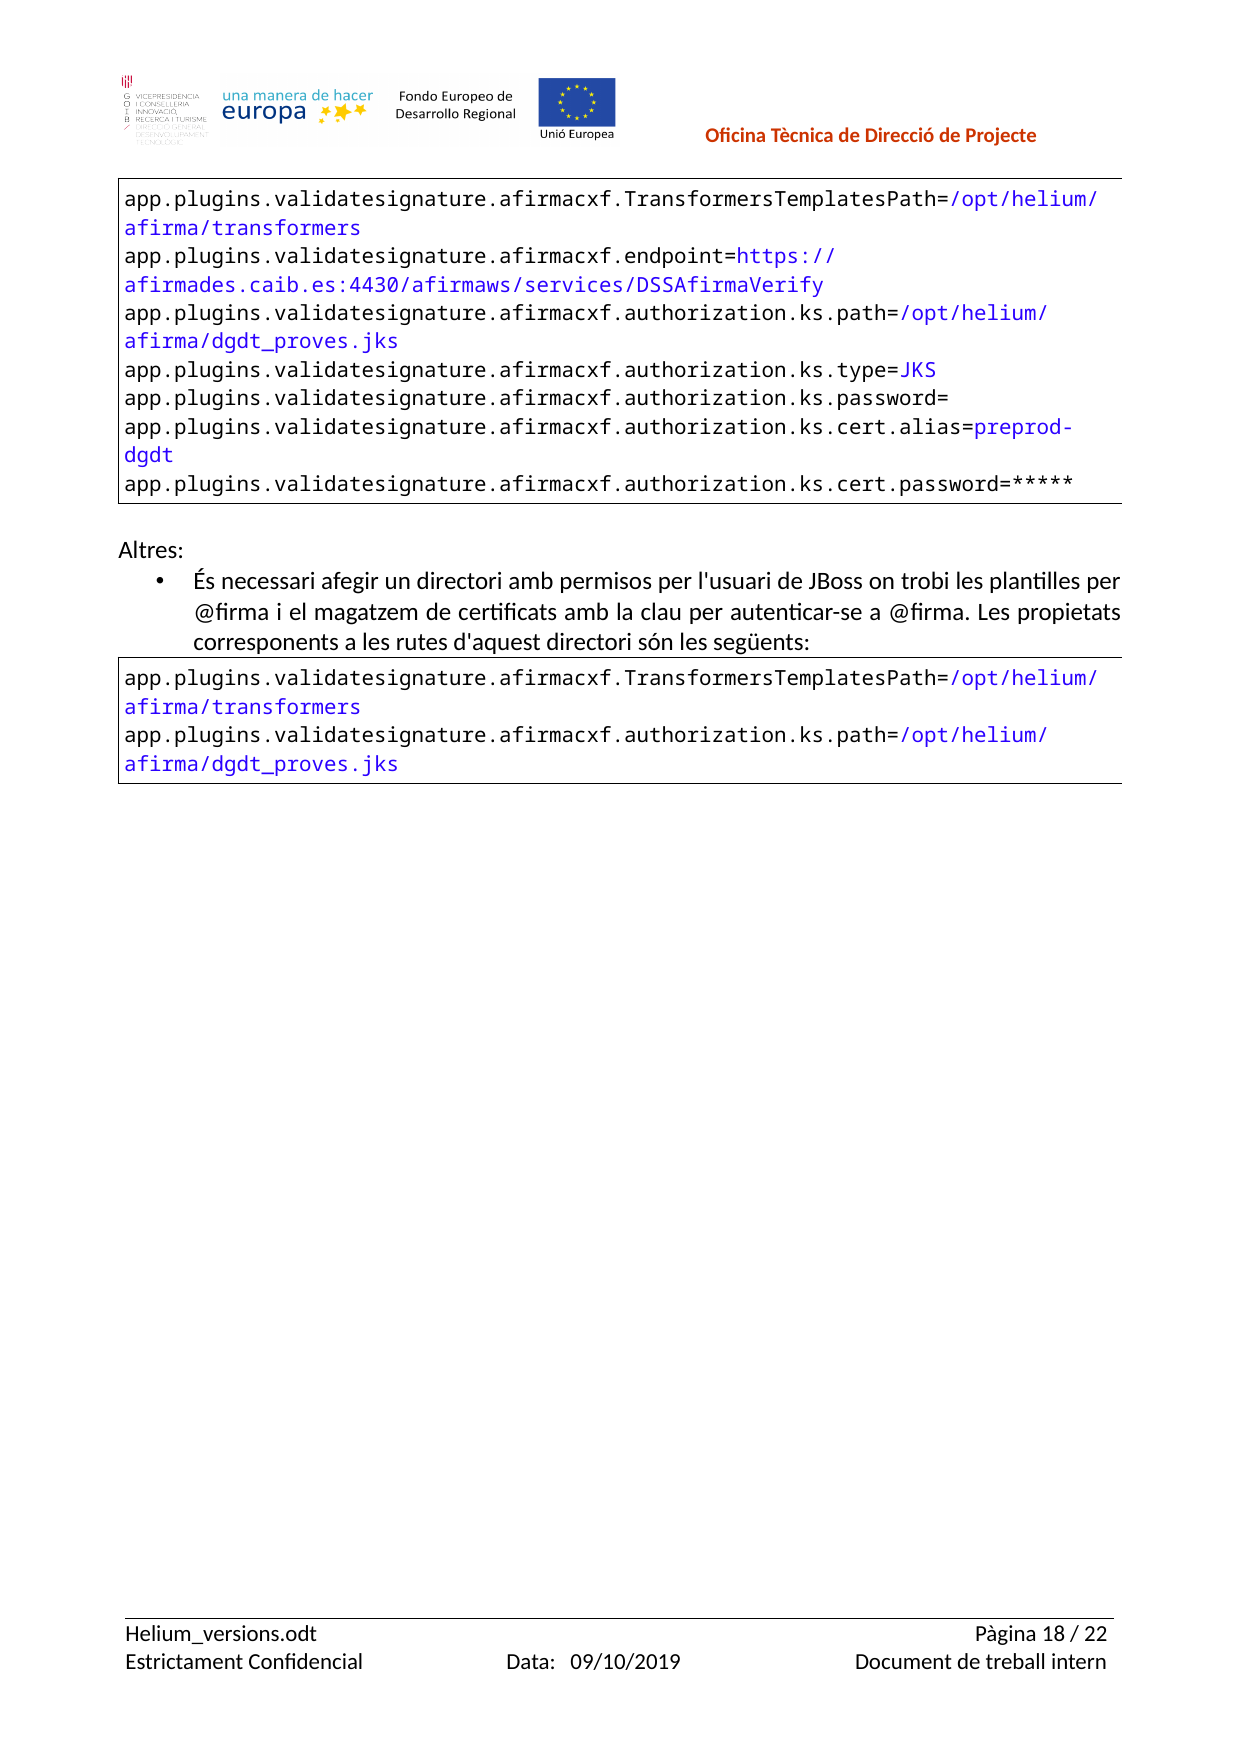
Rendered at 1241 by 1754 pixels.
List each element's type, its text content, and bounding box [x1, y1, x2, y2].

table_header app.plugins.validatesignature.afirmacxf.TransformersTemplatesPath=/opt/helium/afirma/transformers app.plugins.validatesignature.afirmacxf.endpoint=https://afirmades.caib.es:4430/afirmaws/services/DSSAfirmaVerify app.plugins.validatesignature.afirmacxf.authorization.ks.path=/opt/helium/afirma/dgdt_proves.jks app.plugins.validatesignature.afirmacxf.authorization.ks.type=JKS app.plugins.validatesignature.afirmacxf.authorization.ks.password= app.plugins.validatesignature.afirmacxf.authorization.ks.cert.alias=preprod-dgdt app.plugins.validatesignature.afirmacxf.authorization.ks.cert.password=***** [119, 179, 1122, 503]
picture [118, 73, 213, 147]
text Altres: [118, 534, 1122, 565]
table_header app.plugins.validatesignature.afirmacxf.TransformersTemplatesPath=/opt/helium/afirma/transformers app.plugins.validatesignature.afirmacxf.authorization.ks.path=/opt/helium/afirma/dgdt_proves.jks [119, 658, 1122, 783]
picture [219, 73, 621, 147]
list És necessari afegir un directori amb permisos per l'usuari de JBoss on trobi les plantilles per @firma i el magatzem de certificats amb la clau per autenticar-se a @firma. Les propietats corresponents a les rutes d'aquest directori són les següents: [156, 565, 1122, 657]
